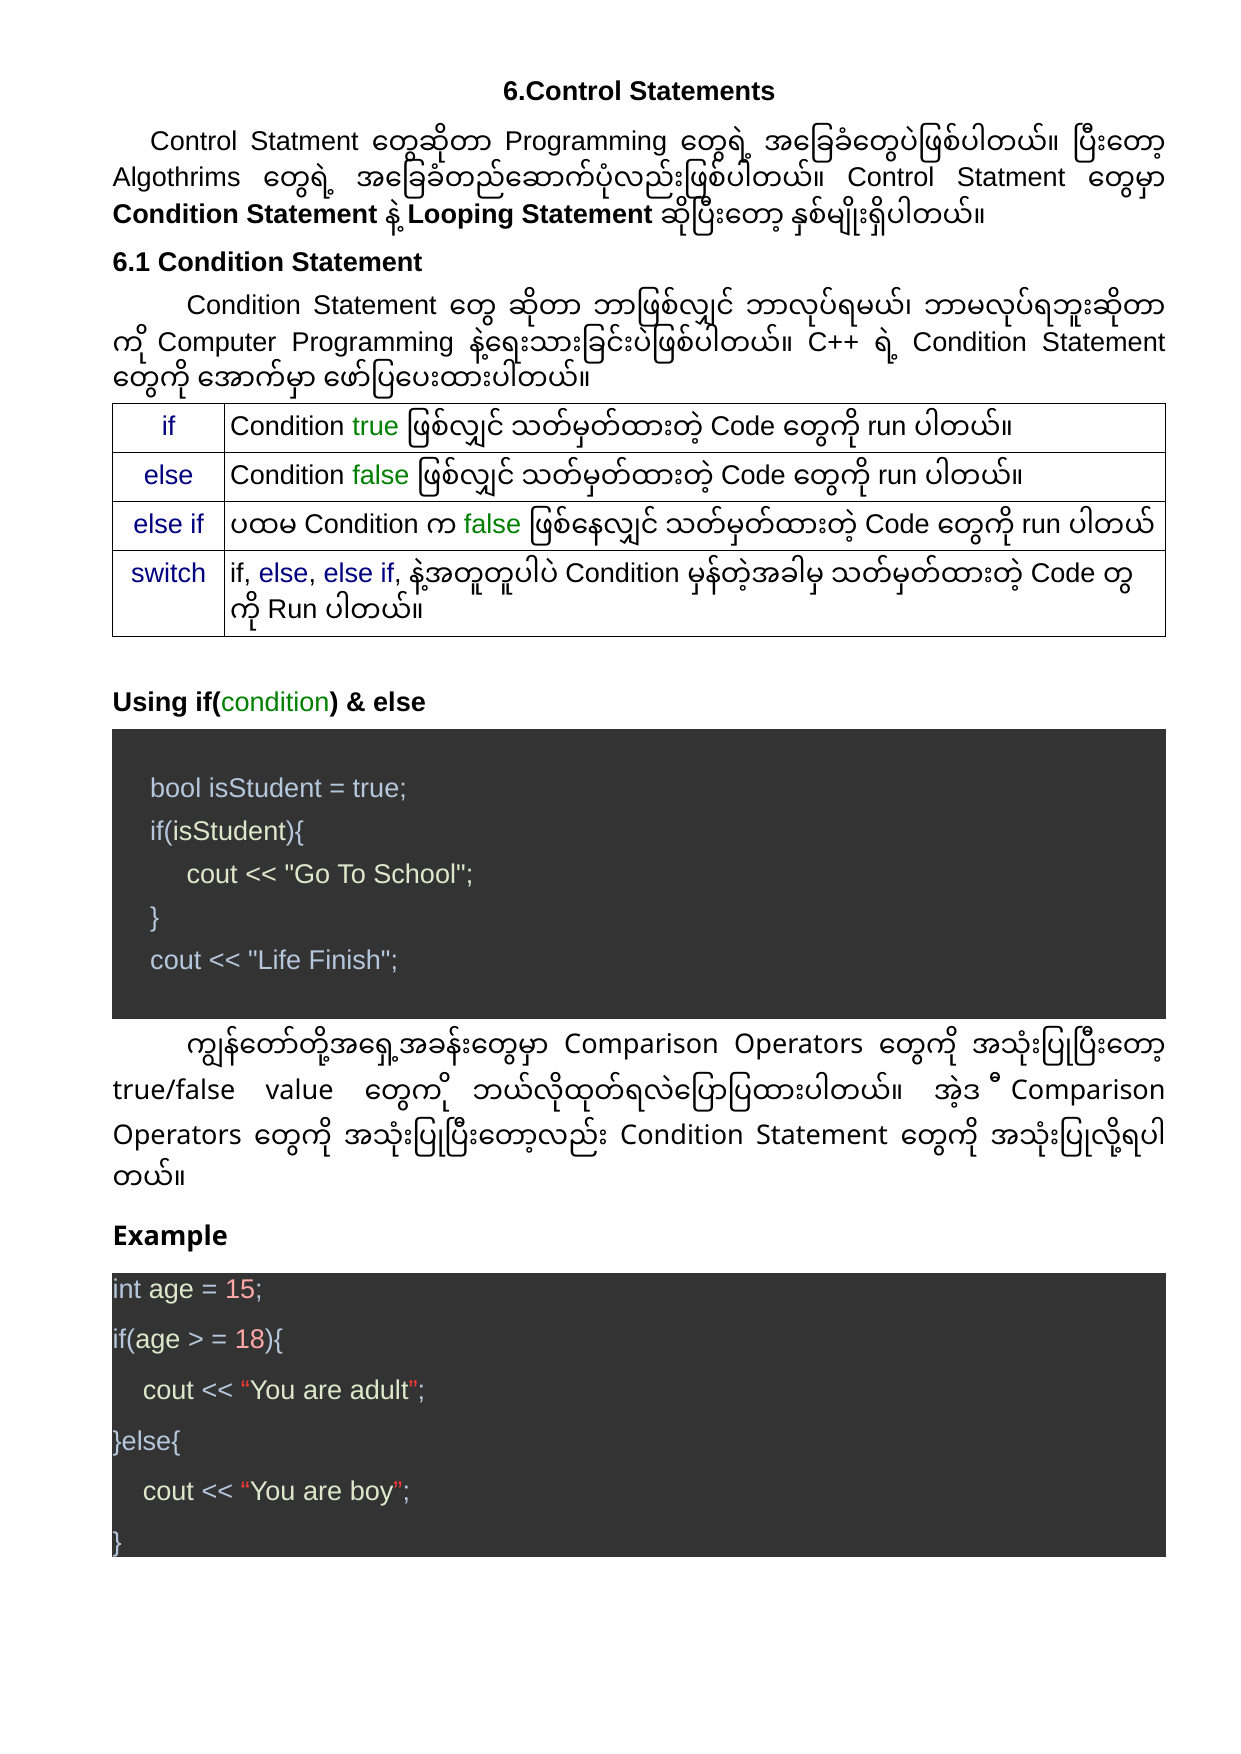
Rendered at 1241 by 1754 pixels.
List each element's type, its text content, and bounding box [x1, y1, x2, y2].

table_cell else [113, 453, 224, 501]
table_cell switch [113, 551, 224, 636]
text cout << “You are adult”; [112, 1374, 1166, 1405]
text bool isStudent = true; [112, 772, 1166, 803]
table_cell else if [113, 502, 224, 550]
text } [112, 1526, 1166, 1557]
text ကျွန်တော်တို့အရှေ့အခန်းတွေမှာ Comparison Operators တွေကို အသုံးပြုပြီးတော့ true/false value တွေကို ဘယ်လိုထုတ်ရလဲပြောပြထားပါတယ်။ အဲ့ဒီ Comparison Operators တွေကို အသုံးပြုပြီးတော့လည်း Condition Statement တွေကို အသုံးပြုလို့ရပါတယ်။ [112, 1025, 1166, 1196]
subtitle 6.Control Statements [112, 75, 1166, 106]
table_cell ပထမ Condition က false ဖြစ်နေလျှင် သတ်မှတ်ထားတဲ့ Code တွေကို run ပါတယ် [225, 502, 1165, 550]
text cout << "Go To School"; [112, 858, 1166, 889]
text cout << "Life Finish"; [112, 944, 1166, 976]
table_cell Condition false ဖြစ်လျှင် သတ်မှတ်ထားတဲ့ Code တွေကို run ပါတယ်။ [225, 453, 1165, 501]
text 6.1 Condition Statement [112, 246, 1166, 277]
table_cell if, else, else if, နဲ့အတူတူပါပဲ Condition မှန်တဲ့အခါမှ သတ်မှတ်ထားတဲ့ Code တွကို Run ပါတယ်။ [225, 551, 1165, 636]
text int age = 15; [112, 1273, 1166, 1304]
table_header if [113, 404, 224, 452]
text Condition Statement တွေ ဆိုတာ ဘာဖြစ်လျှင် ဘာလုပ်ရမယ်၊ ဘာမလုပ်ရဘူးဆိုတာကို Computer Programming နဲ့ရေးသားခြင်းပဲဖြစ်ပါတယ်။ C++ ရဲ့ Condition Statement တွေကို အောက်မှာ ဖော်ပြပေးထားပါတယ်။ [112, 289, 1166, 397]
text } [112, 901, 1166, 932]
text }else{ [112, 1424, 1166, 1456]
text Example [112, 1216, 1166, 1253]
text cout << “You are boy”; [112, 1475, 1166, 1506]
table_header Condition true ဖြစ်လျှင် သတ်မှတ်ထားတဲ့ Code တွေကို run ပါတယ်။ [225, 404, 1165, 452]
text Using if(condition) & else [112, 686, 1166, 717]
text Control Statment တွေဆိုတာ Programming တွေရဲ့ အခြေခံတွေပဲဖြစ်ပါတယ်။ ပြီးတော့ Algothrims တွေရဲ့ အခြေခံတည်ဆောက်ပုံလည်းဖြစ်ပါတယ်။ Control Statment တွေမှာ Condition Statement နဲ့ Looping Statement ဆိုပြီးတော့ နှစ်မျိုးရှိပါတယ်။ [112, 125, 1166, 234]
text if(age > = 18){ [112, 1323, 1166, 1355]
text if(isStudent){ [112, 815, 1166, 846]
